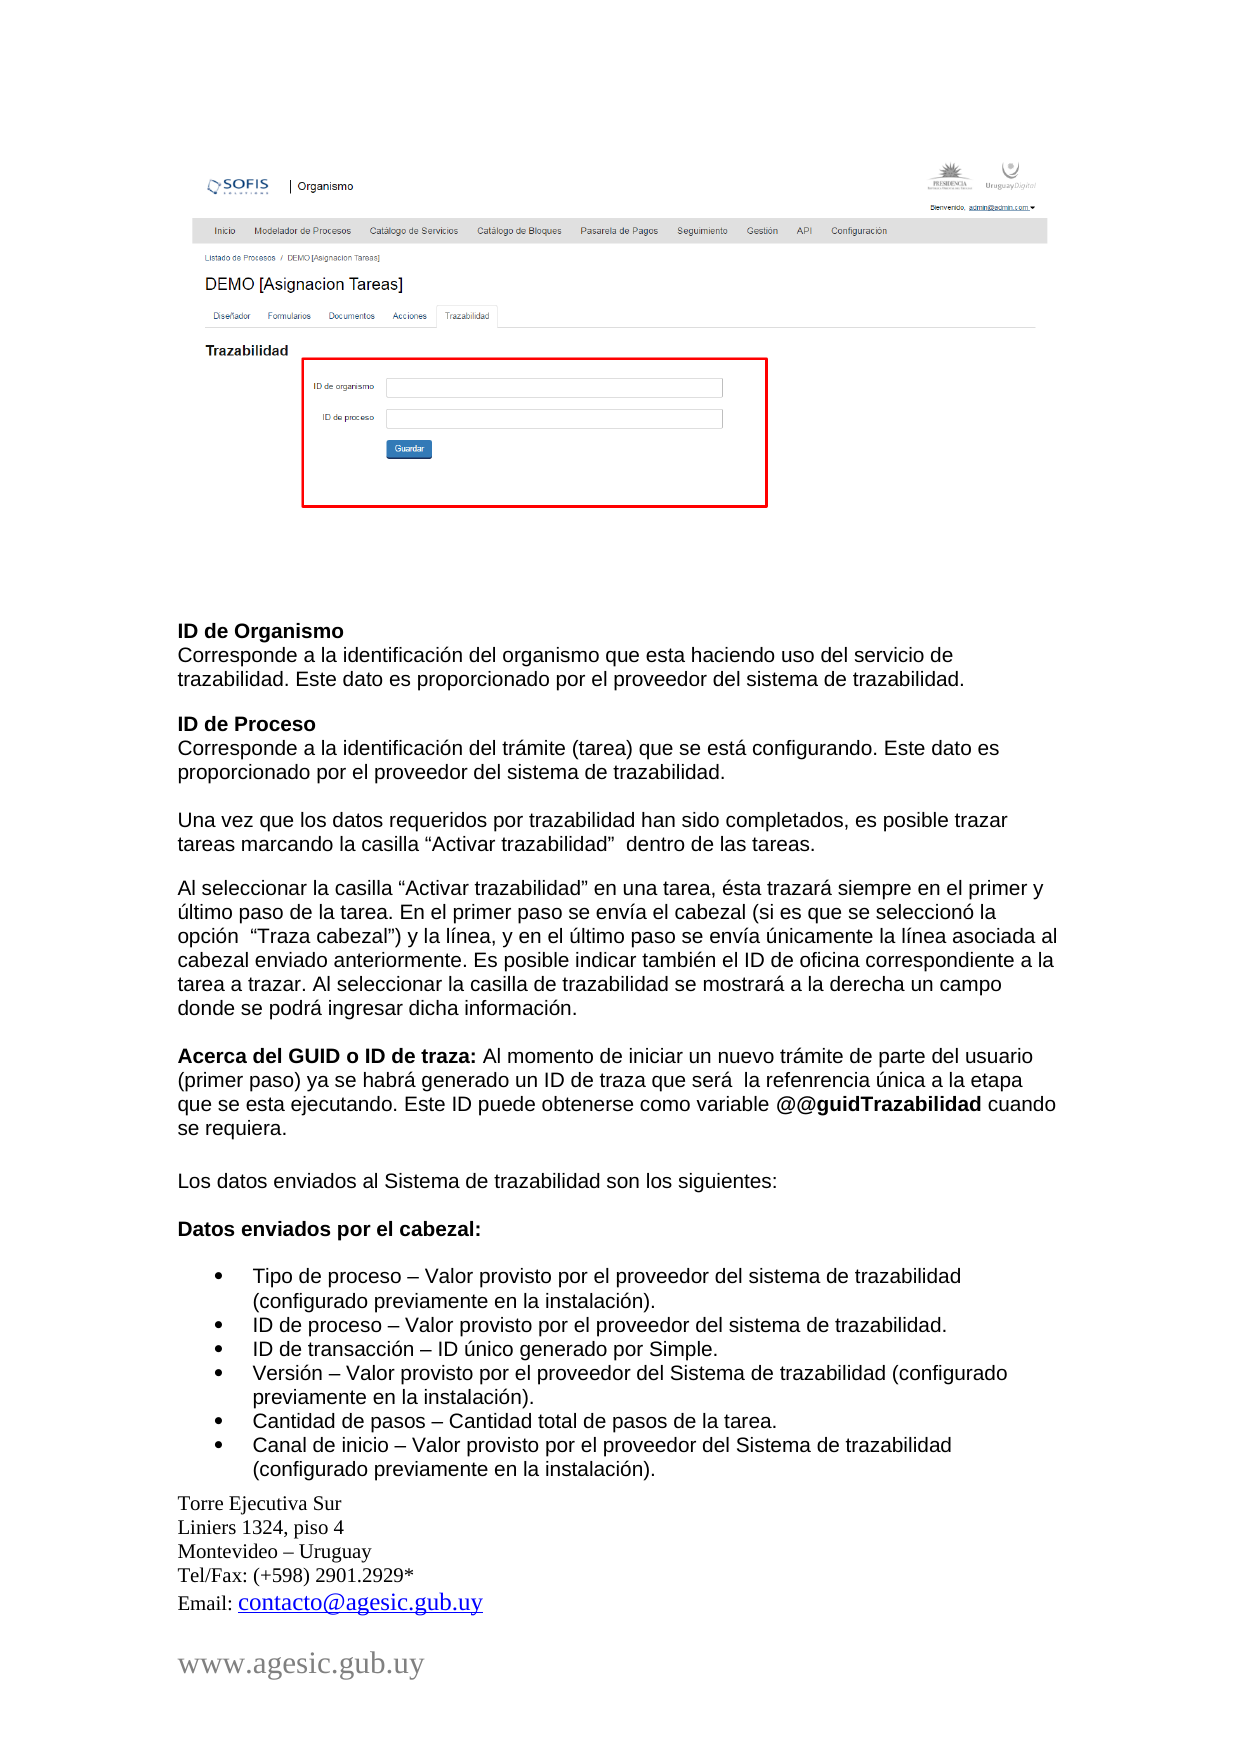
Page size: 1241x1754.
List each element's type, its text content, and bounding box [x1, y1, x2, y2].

text Corresponde a la identificación del trámite (tarea) que se está configurando. Este dato es proporcionado por el proveedor del sistema de trazabilidad. [177, 736, 1063, 783]
text Acerca del GUID o ID de traza: Al momento de iniciar un nuevo trámite de parte del usuario (primer paso) ya se habrá generado un ID de traza que será la refenrencia única a la etapa que se esta ejecutando. Este ID puede obtenerse como variable @@guidTrazabilidad cuando se requiera. [177, 1044, 1063, 1140]
list Cantidad de pasos – Cantidad total de pasos de la tarea. [215, 1408, 1063, 1433]
text Una vez que los datos requeridos por trazabilidad han sido completados, es posible trazar tareas marcando la casilla “Activar trazabilidad” dentro de las tareas. [177, 807, 1063, 855]
list Canal de inicio – Valor provisto por el proveedor del Sistema de trazabilidad (configurado previamente en la instalación). [215, 1433, 1063, 1481]
list Tipo de proceso – Valor provisto por el proveedor del sistema de trazabilidad (configurado previamente en la instalación). [215, 1264, 1063, 1312]
subtitle ID de Organismo [177, 619, 1063, 643]
subtitle Al seleccionar la casilla “Activar trazabilidad” en una tarea, ésta trazará siempre en el primer y último paso de la tarea. En el primer paso se envía el cabezal (si es que se seleccionó la opción “Traza cabezal”) y la línea, y en el último paso se envía únicamente la línea asociada al cabezal enviado anteriormente. Es posible indicar también el ID de oficina correspondiente a la tarea a trazar. Al seleccionar la casilla de trazabilidad se mostrará a la derecha un campo donde se podrá ingresar dicha información. [177, 876, 1063, 1020]
text Datos enviados por el cabezal: [177, 1216, 1063, 1240]
text Los datos enviados al Sistema de trazabilidad son los siguientes: [177, 1168, 1063, 1192]
subtitle ID de Proceso [177, 712, 1063, 736]
text Corresponde a la identificación del organismo que esta haciendo uso del servicio de trazabilidad. Este dato es proporcionado por el proveedor del sistema de trazabilidad. [177, 643, 1063, 691]
picture [192, 155, 1048, 567]
list ID de transacción – ID único generado por Simple. [215, 1336, 1063, 1361]
list Versión – Valor provisto por el proveedor del Sistema de trazabilidad (configurado previamente en la instalación). [215, 1361, 1063, 1408]
list ID de proceso – Valor provisto por el proveedor del sistema de trazabilidad. [215, 1312, 1063, 1336]
